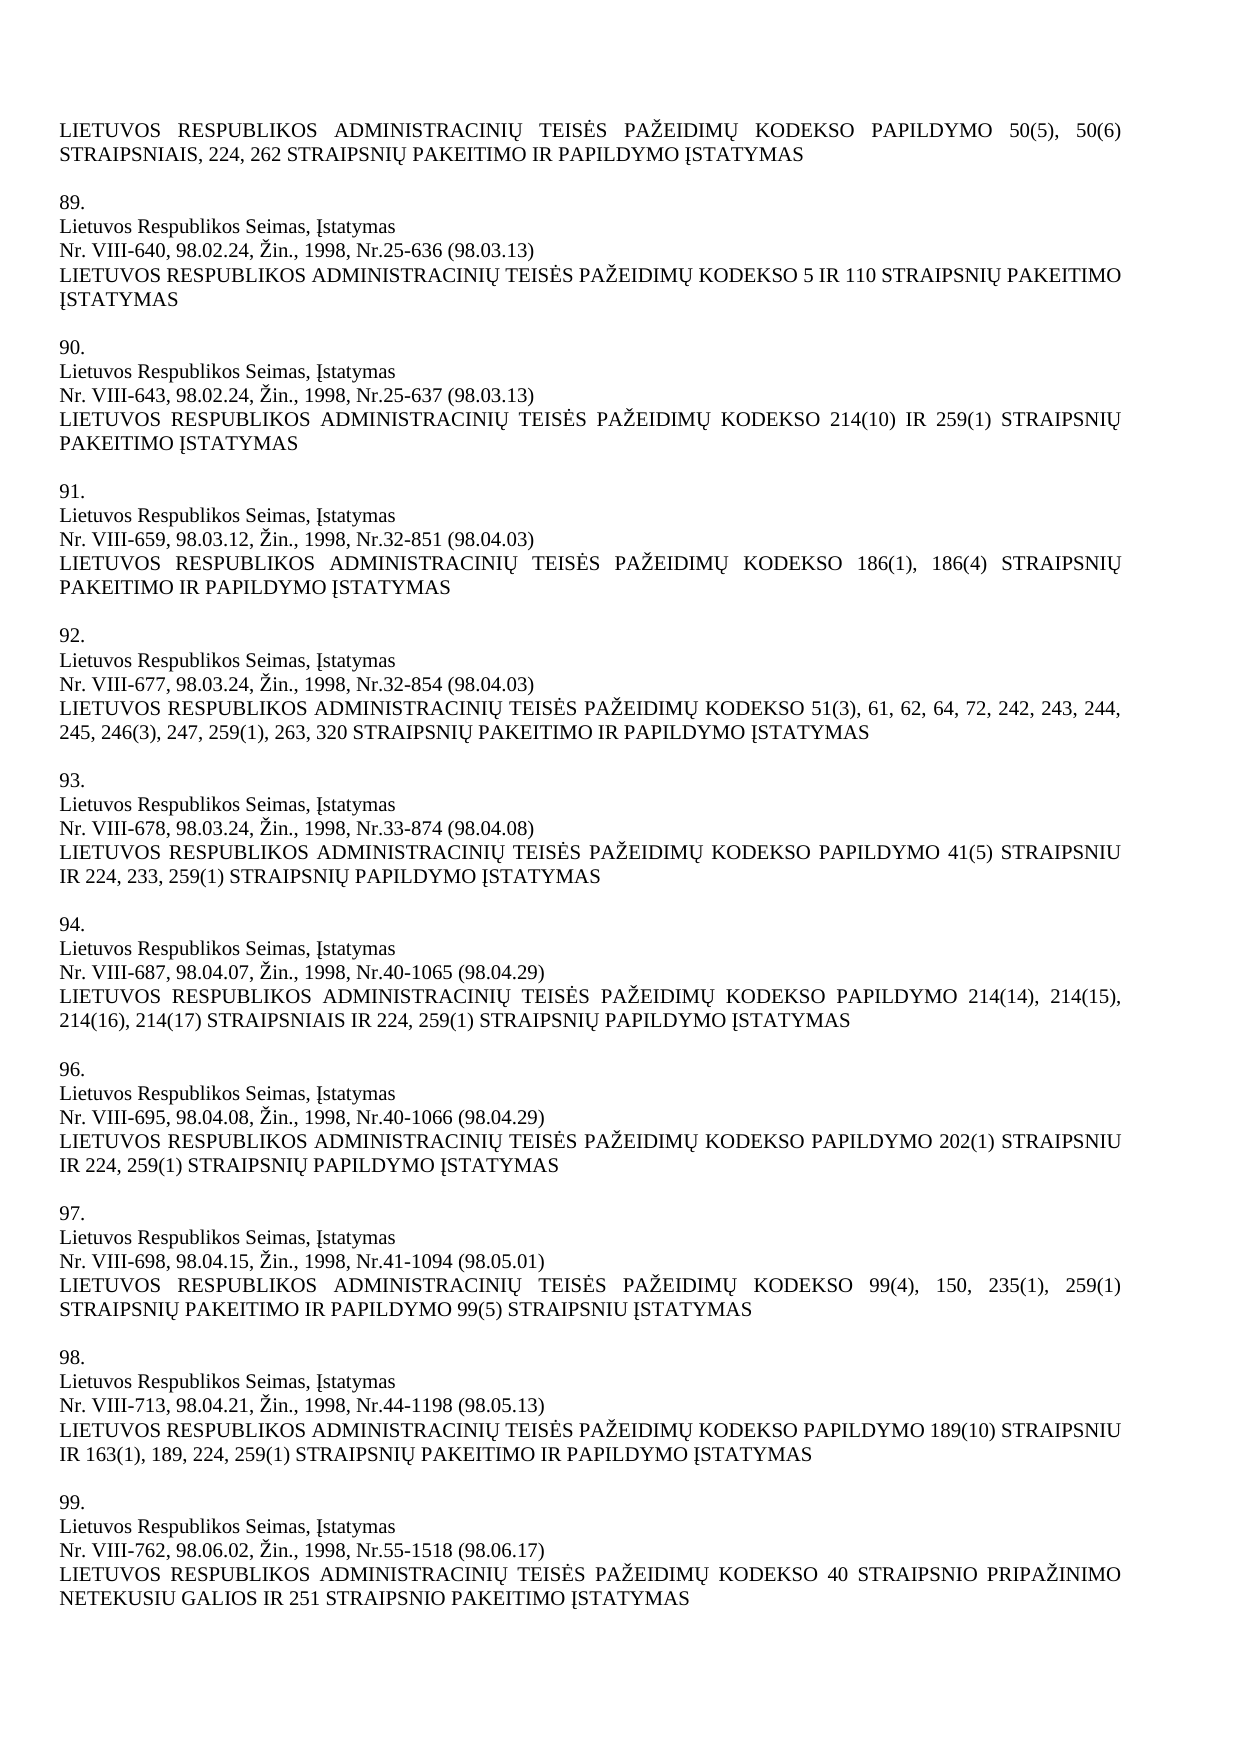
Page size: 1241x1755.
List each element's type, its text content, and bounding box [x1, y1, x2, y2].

text Lietuvos Respublikos Seimas, Įstatymas [59, 359, 1122, 383]
text 90. [59, 335, 1122, 359]
text Lietuvos Respublikos Seimas, Įstatymas [59, 503, 1122, 527]
text 99. [59, 1490, 1122, 1514]
text Nr. VIII-659, 98.03.12, Žin., 1998, Nr.32-851 (98.04.03) [59, 527, 1122, 551]
text Lietuvos Respublikos Seimas, Įstatymas [59, 792, 1122, 816]
text LIETUVOS RESPUBLIKOS ADMINISTRACINIŲ TEISĖS PAŽEIDIMŲ KODEKSO 40 STRAIPSNIO PRIPAŽINIMO NETEKUSIU GALIOS IR 251 STRAIPSNIO PAKEITIMO ĮSTATYMAS [59, 1562, 1122, 1610]
text Lietuvos Respublikos Seimas, Įstatymas [59, 1081, 1122, 1105]
text Nr. VIII-643, 98.02.24, Žin., 1998, Nr.25-637 (98.03.13) [59, 383, 1122, 407]
text LIETUVOS RESPUBLIKOS ADMINISTRACINIŲ TEISĖS PAŽEIDIMŲ KODEKSO PAPILDYMO 214(14), 214(15), 214(16), 214(17) STRAIPSNIAIS IR 224, 259(1) STRAIPSNIŲ PAPILDYMO ĮSTATYMAS [59, 984, 1122, 1032]
text LIETUVOS RESPUBLIKOS ADMINISTRACINIŲ TEISĖS PAŽEIDIMŲ KODEKSO 5 IR 110 STRAIPSNIŲ PAKEITIMO ĮSTATYMAS [59, 262, 1122, 311]
text 91. [59, 479, 1122, 503]
text Nr. VIII-695, 98.04.08, Žin., 1998, Nr.40-1066 (98.04.29) [59, 1105, 1122, 1129]
text Lietuvos Respublikos Seimas, Įstatymas [59, 1369, 1122, 1393]
text 97. [59, 1201, 1122, 1225]
text Nr. VIII-762, 98.06.02, Žin., 1998, Nr.55-1518 (98.06.17) [59, 1538, 1122, 1562]
text Nr. VIII-678, 98.03.24, Žin., 1998, Nr.33-874 (98.04.08) [59, 816, 1122, 840]
text Nr. VIII-698, 98.04.15, Žin., 1998, Nr.41-1094 (98.05.01) [59, 1249, 1122, 1273]
text LIETUVOS RESPUBLIKOS ADMINISTRACINIŲ TEISĖS PAŽEIDIMŲ KODEKSO 214(10) IR 259(1) STRAIPSNIŲ PAKEITIMO ĮSTATYMAS [59, 407, 1122, 455]
text 94. [59, 912, 1122, 936]
text LIETUVOS RESPUBLIKOS ADMINISTRACINIŲ TEISĖS PAŽEIDIMŲ KODEKSO PAPILDYMO 202(1) STRAIPSNIU IR 224, 259(1) STRAIPSNIŲ PAPILDYMO ĮSTATYMAS [59, 1129, 1122, 1177]
text 92. [59, 623, 1122, 647]
text LIETUVOS RESPUBLIKOS ADMINISTRACINIŲ TEISĖS PAŽEIDIMŲ KODEKSO PAPILDYMO 41(5) STRAIPSNIU IR 224, 233, 259(1) STRAIPSNIŲ PAPILDYMO ĮSTATYMAS [59, 840, 1122, 888]
text LIETUVOS RESPUBLIKOS ADMINISTRACINIŲ TEISĖS PAŽEIDIMŲ KODEKSO 51(3), 61, 62, 64, 72, 242, 243, 244, 245, 246(3), 247, 259(1), 263, 320 STRAIPSNIŲ PAKEITIMO IR PAPILDYMO ĮSTATYMAS [59, 696, 1122, 744]
text 93. [59, 768, 1122, 792]
text LIETUVOS RESPUBLIKOS ADMINISTRACINIŲ TEISĖS PAŽEIDIMŲ KODEKSO PAPILDYMO 50(5), 50(6) STRAIPSNIAIS, 224, 262 STRAIPSNIŲ PAKEITIMO IR PAPILDYMO ĮSTATYMAS [59, 118, 1122, 166]
text Lietuvos Respublikos Seimas, Įstatymas [59, 1225, 1122, 1249]
text Nr. VIII-687, 98.04.07, Žin., 1998, Nr.40-1065 (98.04.29) [59, 960, 1122, 984]
text Nr. VIII-640, 98.02.24, Žin., 1998, Nr.25-636 (98.03.13) [59, 238, 1122, 262]
text LIETUVOS RESPUBLIKOS ADMINISTRACINIŲ TEISĖS PAŽEIDIMŲ KODEKSO 99(4), 150, 235(1), 259(1) STRAIPSNIŲ PAKEITIMO IR PAPILDYMO 99(5) STRAIPSNIU ĮSTATYMAS [59, 1273, 1122, 1321]
text 96. [59, 1057, 1122, 1081]
text Nr. VIII-713, 98.04.21, Žin., 1998, Nr.44-1198 (98.05.13) [59, 1393, 1122, 1417]
text 89. [59, 190, 1122, 214]
text Lietuvos Respublikos Seimas, Įstatymas [59, 647, 1122, 672]
text Lietuvos Respublikos Seimas, Įstatymas [59, 214, 1122, 238]
text Lietuvos Respublikos Seimas, Įstatymas [59, 936, 1122, 960]
text Lietuvos Respublikos Seimas, Įstatymas [59, 1514, 1122, 1538]
text LIETUVOS RESPUBLIKOS ADMINISTRACINIŲ TEISĖS PAŽEIDIMŲ KODEKSO 186(1), 186(4) STRAIPSNIŲ PAKEITIMO IR PAPILDYMO ĮSTATYMAS [59, 551, 1122, 599]
text 98. [59, 1345, 1122, 1369]
text Nr. VIII-677, 98.03.24, Žin., 1998, Nr.32-854 (98.04.03) [59, 672, 1122, 696]
text LIETUVOS RESPUBLIKOS ADMINISTRACINIŲ TEISĖS PAŽEIDIMŲ KODEKSO PAPILDYMO 189(10) STRAIPSNIU IR 163(1), 189, 224, 259(1) STRAIPSNIŲ PAKEITIMO IR PAPILDYMO ĮSTATYMAS [59, 1417, 1122, 1466]
